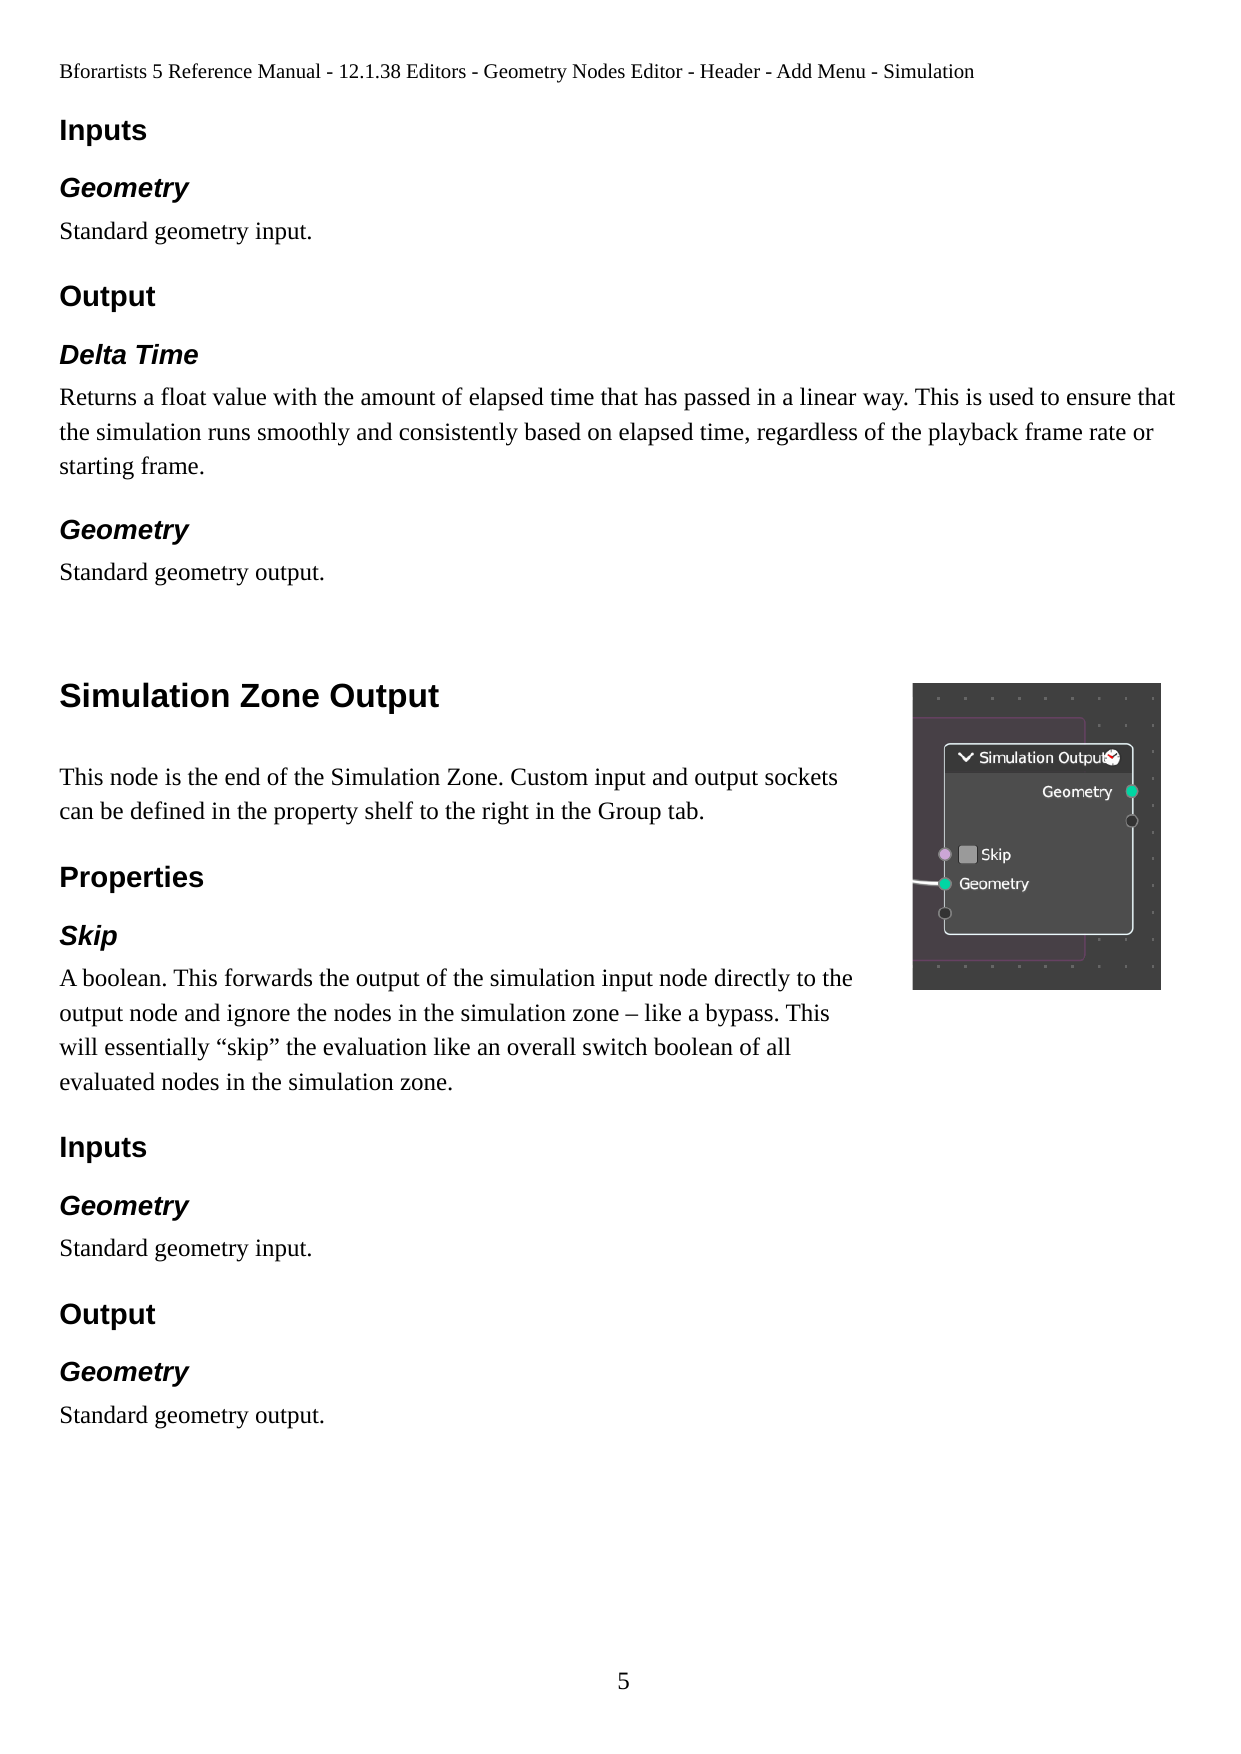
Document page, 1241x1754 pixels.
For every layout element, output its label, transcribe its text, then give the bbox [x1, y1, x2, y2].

picture [912, 683, 1161, 990]
subtitle Inputs [59, 1130, 1181, 1164]
subtitle Output [59, 1297, 1181, 1331]
text Returns a float value with the amount of elapsed time that has passed in a linear way. This is used to ensure that the simulation runs smoothly and consistently based on elapsed time, regardless of the playback frame rate or starting frame. [59, 382, 1181, 480]
subtitle Geometry [59, 513, 1181, 545]
subtitle Geometry [59, 1189, 1181, 1221]
subtitle Simulation Zone Output [59, 676, 1181, 715]
subtitle [1161, 919, 1181, 951]
text This node is the end of the Simulation Zone. Custom input and output sockets can be defined in the property shelf to the right in the Group tab. [59, 727, 912, 825]
text A boolean. This forwards the output of the simulation input node directly to the output node and ignore the nodes in the simulation zone – like a bypass. This will essentially “skip” the evaluation like an overall switch boolean of all evaluated nodes in the simulation zone. [59, 963, 1181, 1095]
subtitle Geometry [59, 171, 1181, 203]
subtitle [1161, 860, 1181, 894]
subtitle Geometry [59, 1356, 1181, 1388]
subtitle Output [59, 279, 1181, 313]
text Standard geometry input. [59, 1233, 1181, 1262]
subtitle Properties [59, 860, 912, 894]
text Standard geometry output. [59, 557, 1181, 586]
subtitle Delta Time [59, 338, 1181, 370]
subtitle Skip [59, 919, 912, 951]
subtitle Inputs [59, 113, 1181, 146]
text Standard geometry output. [59, 1400, 1181, 1429]
text Standard geometry input. [59, 216, 1181, 244]
